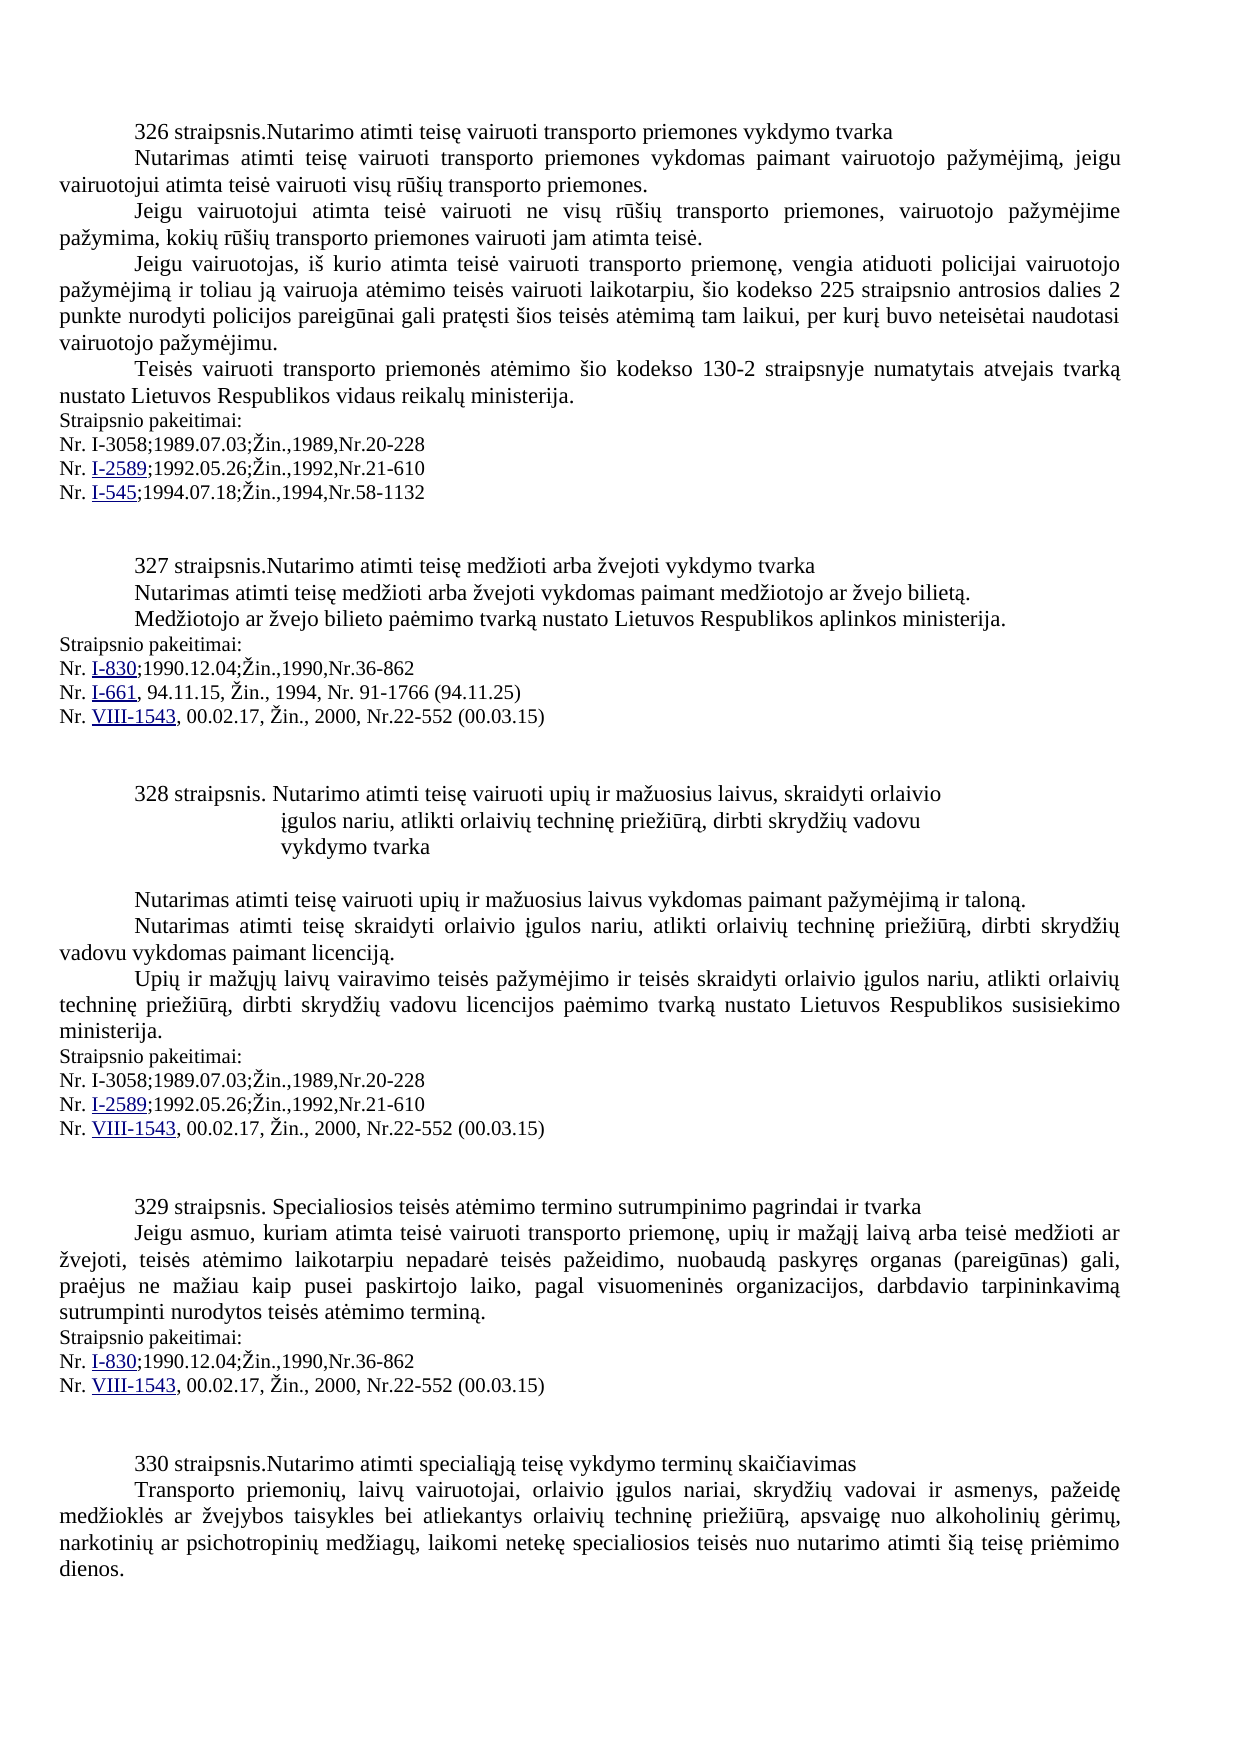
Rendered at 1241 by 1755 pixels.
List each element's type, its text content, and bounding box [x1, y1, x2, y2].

text įgulos nariu, atlikti orlaivių techninę priežiūrą, dirbti skrydžių vadovu [281, 807, 1122, 833]
text Straipsnio pakeitimai: [59, 1044, 1122, 1068]
text Nutarimas atimti teisę skraidyti orlaivio įgulos nariu, atlikti orlaivių techninę priežiūrą, dirbti skrydžių vadovu vykdomas paimant licenciją. [59, 912, 1122, 965]
text Medžiotojo ar žvejo bilieto paėmimo tvarką nustato Lietuvos Respublikos aplinkos ministerija. [59, 605, 1122, 631]
text 330 straipsnis.Nutarimo atimti specialiąją teisę vykdymo terminų skaičiavimas [59, 1449, 1122, 1476]
text Transporto priemonių, laivų vairuotojai, orlaivio įgulos nariai, skrydžių vadovai ir asmenys, pažeidę medžioklės ar žvejybos taisykles bei atliekantys orlaivių techninę priežiūrą, apsvaigę nuo alkoholinių gėrimų, narkotinių ar psichotropinių medžiagų, laikomi netekę specialiosios teisės nuo nutarimo atimti šią teisę priėmimo dienos. [59, 1476, 1122, 1581]
text vykdymo tvarka [281, 833, 1122, 859]
text Nr. I-2589;1992.05.26;Žin.,1992,Nr.21-610 [59, 1092, 1122, 1116]
text Jeigu asmuo, kuriam atimta teisė vairuoti transporto priemonę, upių ir mažąjį laivą arba teisė medžioti ar žvejoti, teisės atėmimo laikotarpiu nepadarė teisės pažeidimo, nuobaudą paskyręs organas (pareigūnas) gali, praėjus ne mažiau kaip pusei paskirtojo laiko, pagal visuomeninės organizacijos, darbdavio tarpininkavimą sutrumpinti nurodytos teisės atėmimo terminą. [59, 1219, 1122, 1325]
text Straipsnio pakeitimai: [59, 1325, 1122, 1349]
text Nutarimas atimti teisę medžioti arba žvejoti vykdomas paimant medžiotojo ar žvejo bilietą. [59, 579, 1122, 605]
text Nr. VIII-1543, 00.02.17, Žin., 2000, Nr.22-552 (00.03.15) [59, 704, 1122, 728]
text 326 straipsnis.Nutarimo atimti teisę vairuoti transporto priemones vykdymo tvarka [59, 118, 1122, 144]
text Nr. I-3058;1989.07.03;Žin.,1989,Nr.20-228 [59, 432, 1122, 456]
text 329 straipsnis. Specialiosios teisės atėmimo termino sutrumpinimo pagrindai ir tvarka [134, 1193, 1122, 1219]
text Nr. I-545;1994.07.18;Žin.,1994,Nr.58-1132 [59, 480, 1122, 504]
text Nr. VIII-1543, 00.02.17, Žin., 2000, Nr.22-552 (00.03.15) [59, 1116, 1122, 1140]
text Straipsnio pakeitimai: [59, 631, 1122, 656]
text Nr. I-2589;1992.05.26;Žin.,1992,Nr.21-610 [59, 456, 1122, 480]
text Upių ir mažųjų laivų vairavimo teisės pažymėjimo ir teisės skraidyti orlaivio įgulos nariu, atlikti orlaivių techninę priežiūrą, dirbti skrydžių vadovu licencijos paėmimo tvarką nustato Lietuvos Respublikos susisiekimo ministerija. [59, 965, 1122, 1044]
text Teisės vairuoti transporto priemonės atėmimo šio kodekso 130-2 straipsnyje numatytais atvejais tvarką nustato Lietuvos Respublikos vidaus reikalų ministerija. [59, 355, 1122, 408]
text Nutarimas atimti teisę vairuoti upių ir mažuosius laivus vykdomas paimant pažymėjimą ir taloną. [59, 886, 1122, 912]
text Nutarimas atimti teisę vairuoti transporto priemones vykdomas paimant vairuotojo pažymėjimą, jeigu vairuotojui atimta teisė vairuoti visų rūšių transporto priemones. [59, 144, 1122, 197]
text Nr. I-830;1990.12.04;Žin.,1990,Nr.36-862 [59, 1349, 1122, 1373]
text Nr. I-661, 94.11.15, Žin., 1994, Nr. 91-1766 (94.11.25) [59, 679, 1122, 704]
text Nr. VIII-1543, 00.02.17, Žin., 2000, Nr.22-552 (00.03.15) [59, 1373, 1122, 1397]
text Jeigu vairuotojui atimta teisė vairuoti ne visų rūšių transporto priemones, vairuotojo pažymėjime pažymima, kokių rūšių transporto priemones vairuoti jam atimta teisė. [59, 197, 1122, 250]
text Nr. I-830;1990.12.04;Žin.,1990,Nr.36-862 [59, 656, 1122, 679]
text Straipsnio pakeitimai: [59, 408, 1122, 432]
text 327 straipsnis.Nutarimo atimti teisę medžioti arba žvejoti vykdymo tvarka [59, 552, 1122, 579]
text 328 straipsnis. Nutarimo atimti teisę vairuoti upių ir mažuosius laivus, skraidyti orlaivio [134, 780, 1122, 807]
text Nr. I-3058;1989.07.03;Žin.,1989,Nr.20-228 [59, 1068, 1122, 1092]
text Jeigu vairuotojas, iš kurio atimta teisė vairuoti transporto priemonę, vengia atiduoti policijai vairuotojo pažymėjimą ir toliau ją vairuoja atėmimo teisės vairuoti laikotarpiu, šio kodekso 225 straipsnio antrosios dalies 2 punkte nurodyti policijos pareigūnai gali pratęsti šios teisės atėmimą tam laikui, per kurį buvo neteisėtai naudotasi vairuotojo pažymėjimu. [59, 250, 1122, 355]
